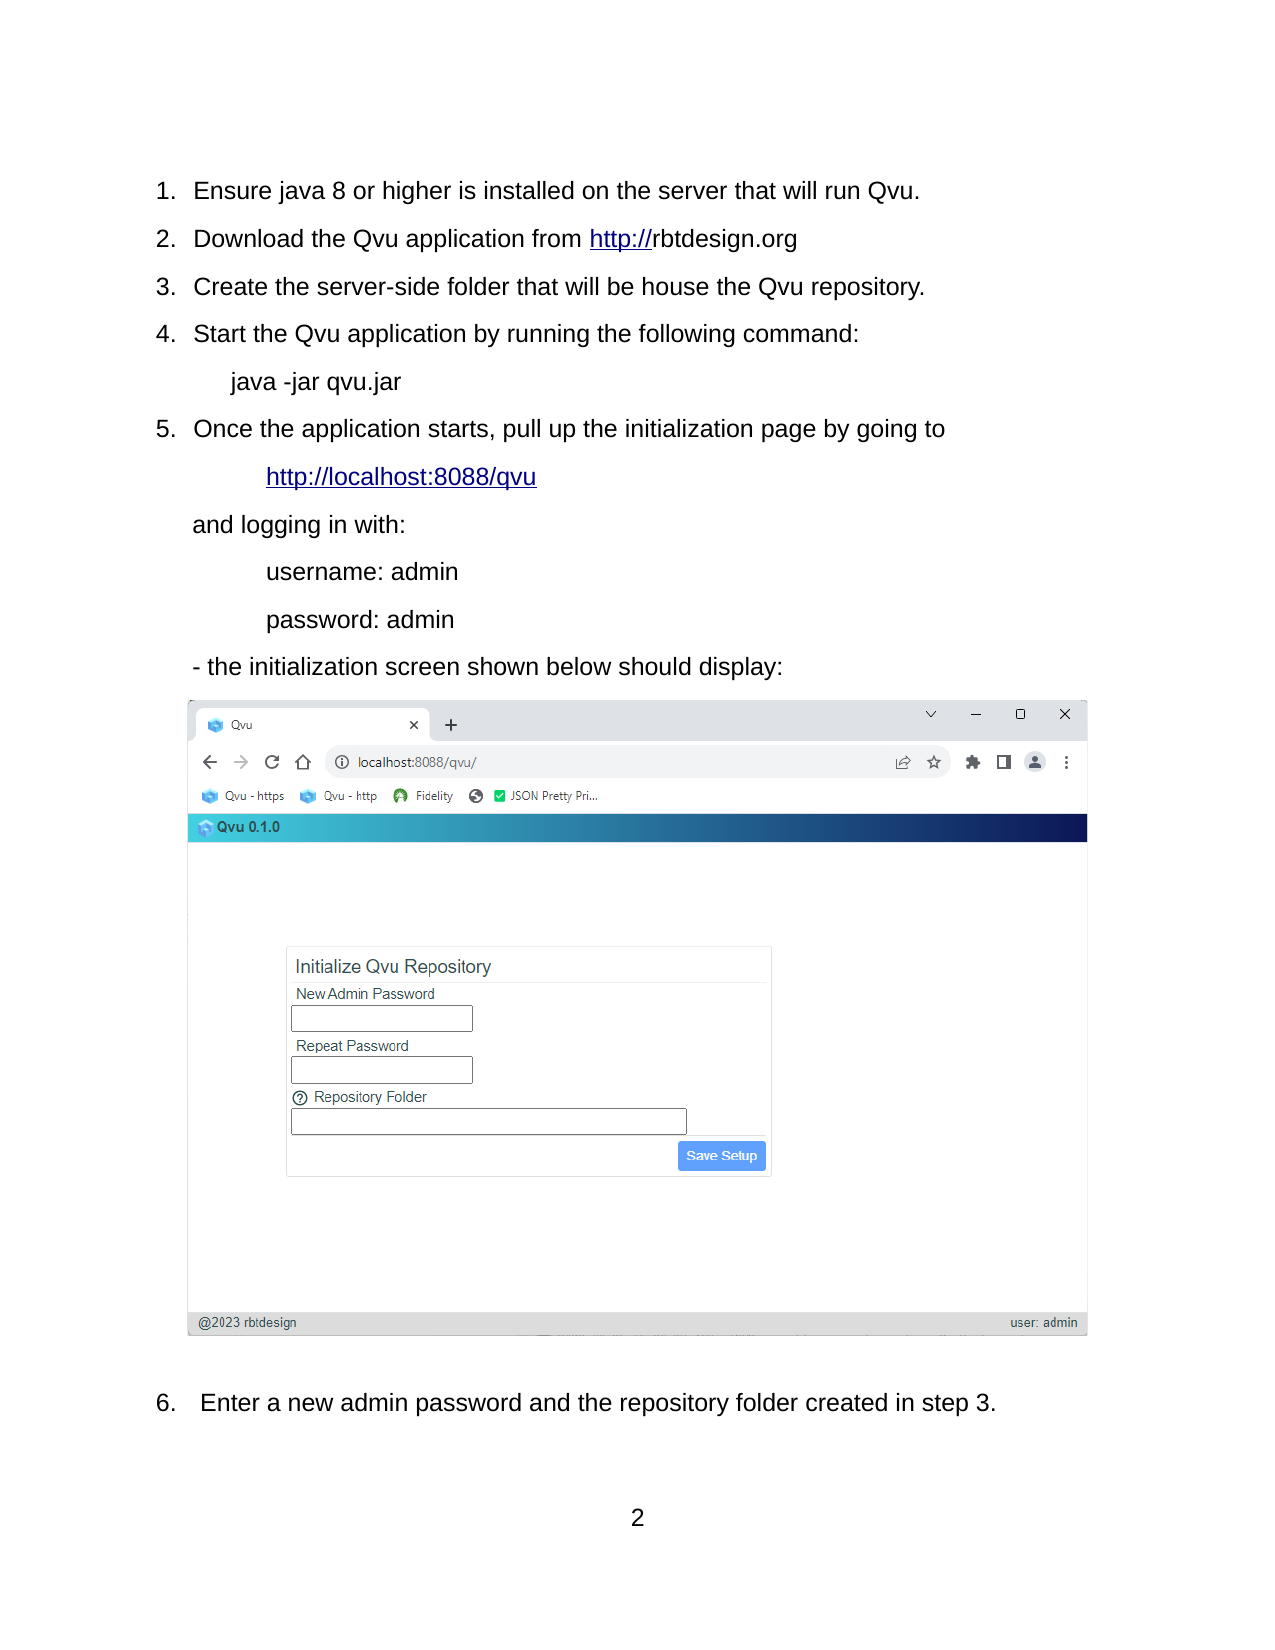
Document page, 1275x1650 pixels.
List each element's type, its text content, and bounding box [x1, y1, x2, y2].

text http://localhost:8088/qvu [118, 462, 1157, 491]
list java -jar qvu.jar [193, 367, 1157, 396]
list Once the application starts, pull up the initialization page by going to [156, 414, 1157, 443]
list Download the Qvu application from http://rbtdesign.org [156, 224, 1157, 253]
picture [187, 700, 1088, 1336]
text - the initialization screen shown below should display: [118, 652, 1157, 681]
text and logging in with: [118, 509, 1157, 538]
list Create the server-side folder that will be house the Qvu repository. [156, 272, 1157, 300]
list Start the Qvu application by running the following command: [156, 319, 1157, 348]
list Ensure java 8 or higher is installed on the server that will run Qvu. [156, 176, 1157, 205]
list Enter a new admin password and the repository folder created in step 3. [156, 1388, 1157, 1416]
text password: admin [118, 605, 1157, 633]
text username: admin [118, 557, 1157, 586]
